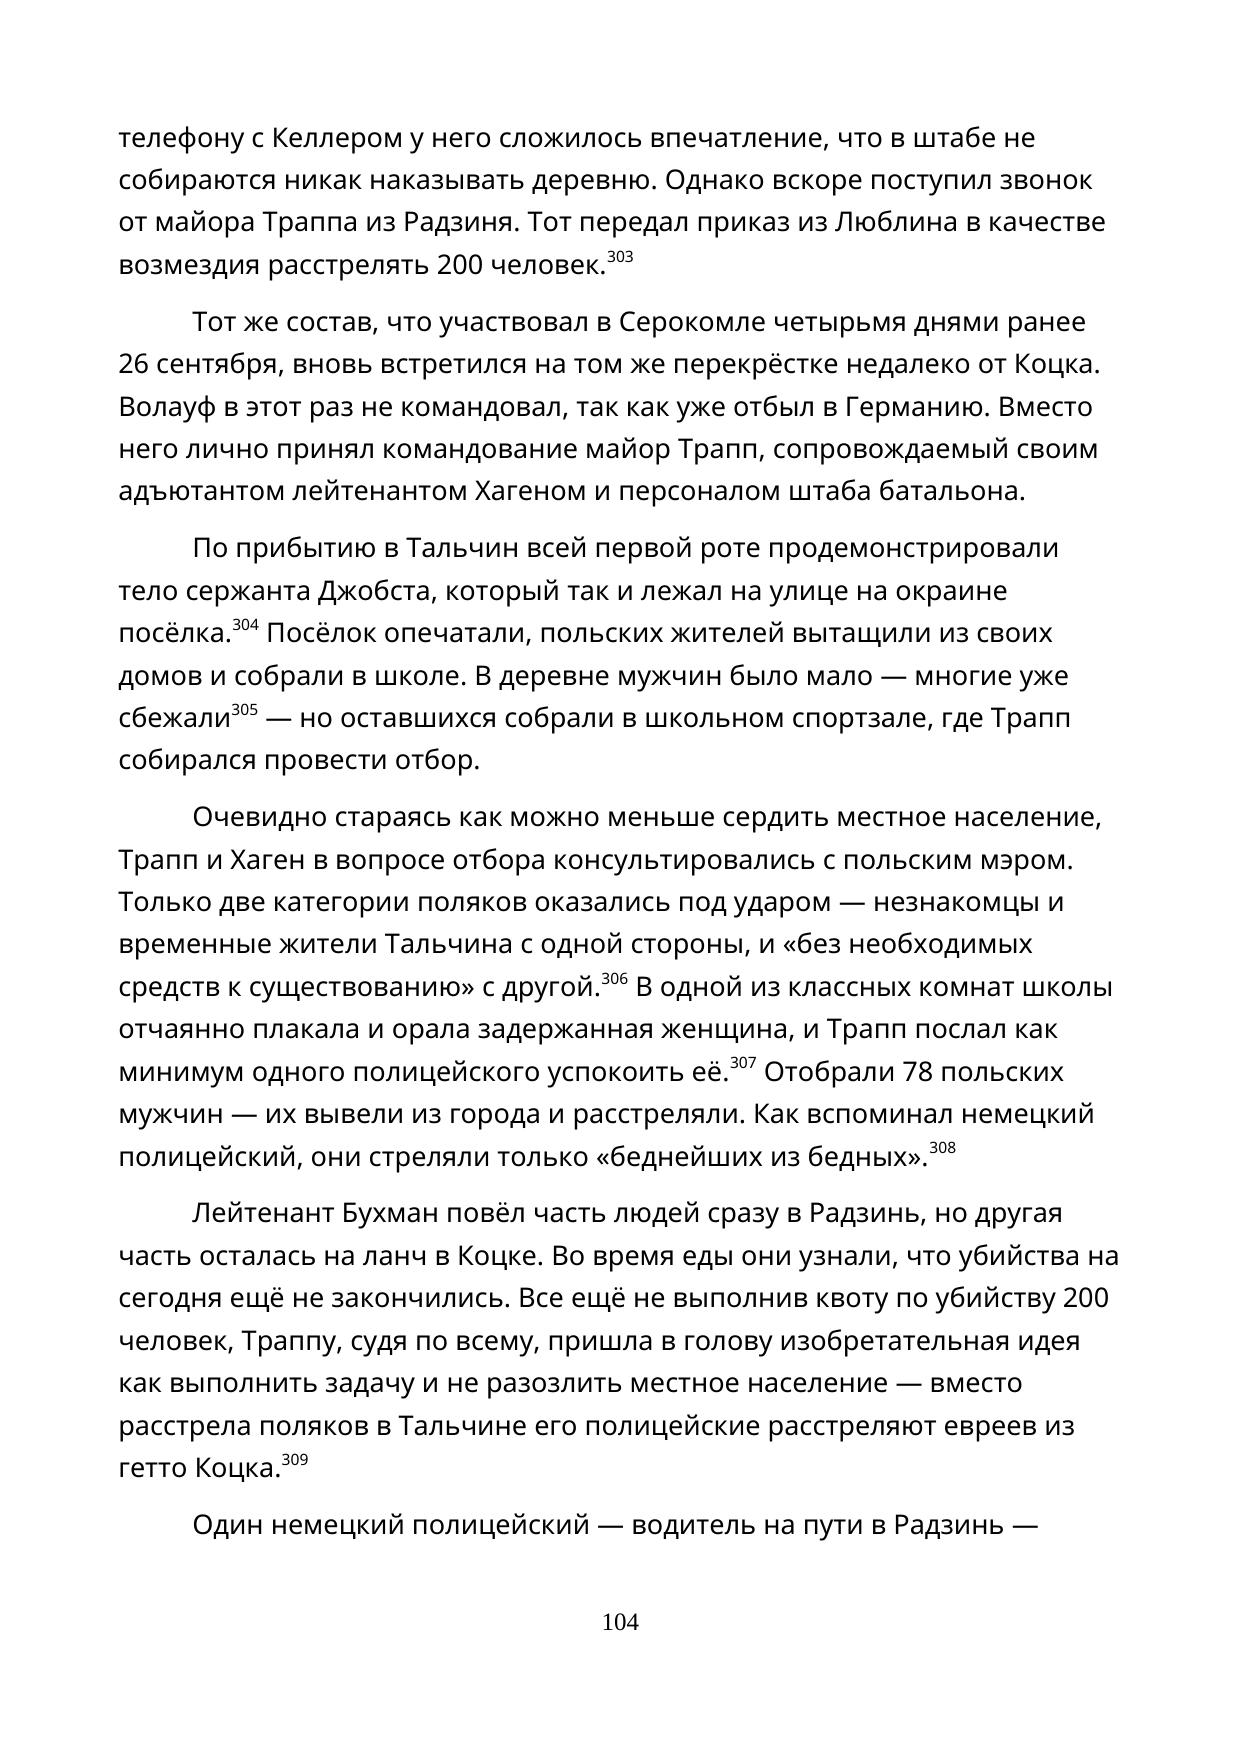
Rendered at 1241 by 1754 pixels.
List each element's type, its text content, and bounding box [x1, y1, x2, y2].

text Один немецкий полицейский — водитель на пути в Радзинь — [118, 1505, 1122, 1542]
text Тот же состав, что участвовал в Серокомле четырьмя днями ранее 26 сентября, вновь встретился на том же перекрёстке недалеко от Коцка. Волауф в этот раз не командовал, так как уже отбыл в Германию. Вместо него лично принял командование майор Трапп, сопровождаемый своим адъютантом лейтенантом Хагеном и персоналом штаба батальона. [118, 302, 1122, 509]
text телефону с Келлером у него сложилось впечатление, что в штабе не собираются никак наказывать деревню. Однако вскоре поступил звонок от майора Траппа из Радзиня. Тот передал приказ из Люблина в качестве возмездия расстрелять 200 человек. [118, 118, 1122, 282]
text По прибытию в Тальчин всей первой роте продемонстрировали тело сержанта Джобста, который так и лежал на улице на окраине посёлка. Посёлок опечатали, польских жителей вытащили из своих домов и собрали в школе. В деревне мужчин было мало — многие уже сбежали — но оставшихся собрали в школьном спортзале, где Трапп собирался провести отбор. [118, 529, 1122, 778]
text Лейтенант Бухман повёл часть людей сразу в Радзинь, но другая часть осталась на ланч в Коцке. Во время еды они узнали, что убийства на сегодня ещё не закончились. Все ещё не выполнив квоту по убийству 200 человек, Траппу, судя по всему, пришла в голову изобретательная идея как выполнить задачу и не разозлить местное население — вместо расстрела поляков в Тальчине его полицейские расстреляют евреев из гетто Коцка. [118, 1194, 1122, 1485]
text Очевидно стараясь как можно меньше сердить местное население, Трапп и Хаген в вопросе отбора консультировались с польским мэром. Только две категории поляков оказались под ударом — незнакомцы и временные жители Тальчина с одной стороны, и «без необходимых средств к существованию» с другой. В одной из классных комнат школы отчаянно плакала и орала задержанная женщина, и Трапп послал как минимум одного полицейского успокоить её. Отобрали 78 польских мужчин — их вывели из города и расстреляли. Как вспоминал немецкий полицейский, они стреляли только «беднейших из бедных». [118, 798, 1122, 1174]
